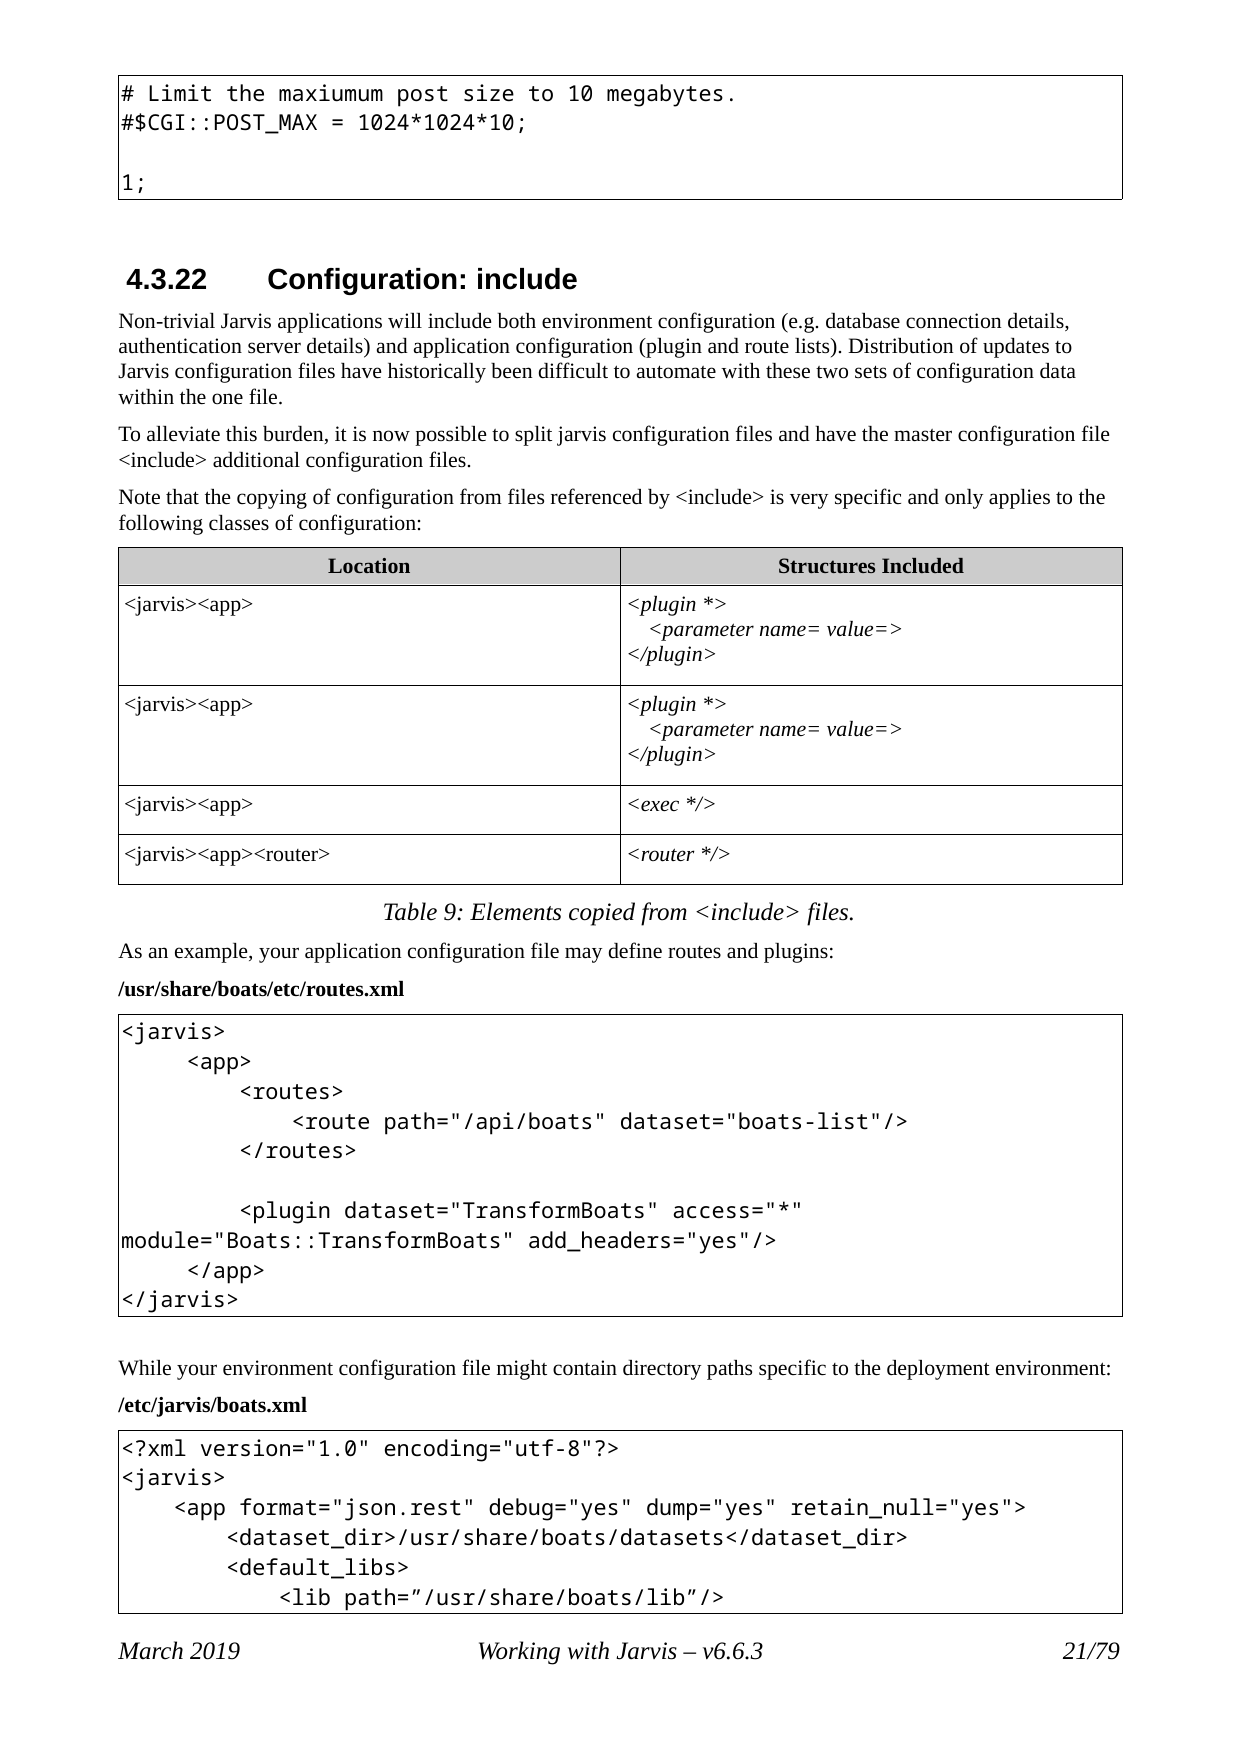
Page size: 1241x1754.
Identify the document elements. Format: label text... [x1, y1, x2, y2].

text <app format="json.rest" debug="yes" dump="yes" retain_null="yes"> [119, 1489, 1122, 1519]
text <jarvis> [119, 1460, 1122, 1489]
text /etc/jarvis/boats.xml [118, 1392, 1122, 1417]
subtitle Configuration: include [118, 262, 1122, 296]
table_cell <exec */> [621, 786, 1122, 834]
text <jarvis> [119, 1015, 1122, 1043]
table_cell <jarvis><app> [119, 586, 620, 684]
text While your environment configuration file might contain directory paths specific to the deployment environment: [118, 1354, 1122, 1380]
table_cell <jarvis><app> [119, 786, 620, 834]
text To alleviate this burden, it is now possible to split jarvis configuration files and have the master configuration file <include> additional configuration files. [118, 421, 1122, 472]
text <app> [119, 1043, 1122, 1073]
text </jarvis> [119, 1282, 1122, 1316]
text <lib path=”/usr/share/boats/lib”/> [119, 1579, 1122, 1613]
table_cell <jarvis><app><router> [119, 835, 620, 884]
text </routes> [119, 1133, 1122, 1165]
text Table 9: Elements copied from <include> files. [118, 897, 1122, 926]
text <dataset_dir>/usr/share/boats/datasets</dataset_dir> [119, 1519, 1122, 1549]
text <route path="/api/boats" dataset="boats-list"/> [119, 1103, 1122, 1133]
text Non-trivial Jarvis applications will include both environment configuration (e.g. database connection details, authentication server details) and application configuration (plugin and route lists). Distribution of updates to Jarvis configuration files have historically been difficult to automate with these two sets of configuration data within the one file. [118, 308, 1122, 409]
table_cell <plugin *> <parameter name= value=> </plugin> [621, 586, 1122, 684]
text As an example, your application configuration file may define routes and plugins: [118, 938, 1122, 963]
text </app> [119, 1252, 1122, 1282]
text <?xml version="1.0" encoding="utf-8"?> [119, 1431, 1122, 1460]
text <plugin dataset="TransformBoats" access="*" module="Boats::TransformBoats" add_headers="yes"/> [119, 1192, 1122, 1252]
text <routes> [119, 1073, 1122, 1103]
text 1; [119, 164, 1122, 199]
text /usr/share/boats/etc/routes.xml [118, 976, 1122, 1001]
text #$CGI::POST_MAX = 1024*1024*10; [119, 105, 1122, 137]
table_header Location [119, 548, 620, 584]
text <default_libs> [119, 1549, 1122, 1579]
text # Limit the maxiumum post size to 10 megabytes. [119, 76, 1122, 105]
table_cell <plugin *> <parameter name= value=> </plugin> [621, 686, 1122, 785]
table_cell <router */> [621, 835, 1122, 884]
table_cell <jarvis><app> [119, 686, 620, 785]
table_header Structures Included [621, 548, 1122, 584]
text Note that the copying of configuration from files referenced by <include> is very specific and only applies to the following classes of configuration: [118, 484, 1122, 535]
